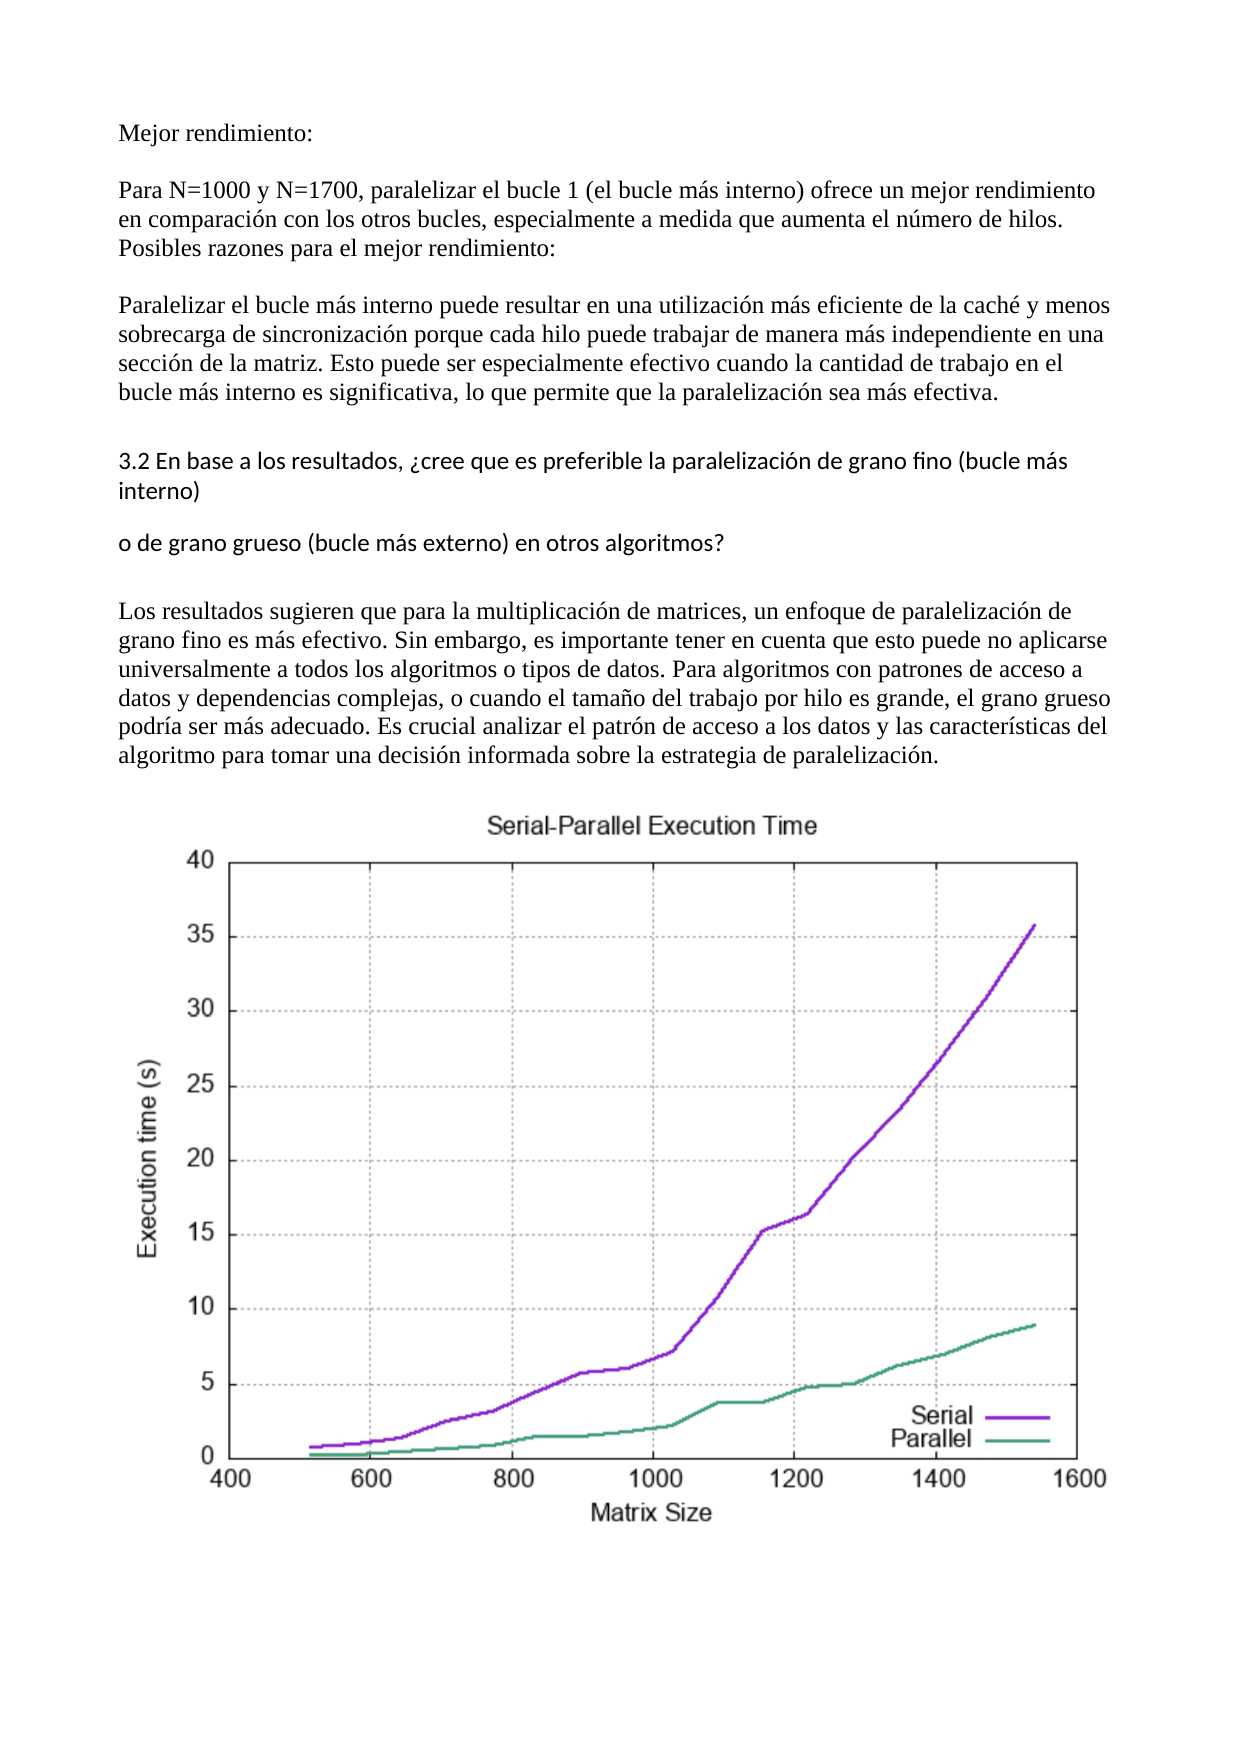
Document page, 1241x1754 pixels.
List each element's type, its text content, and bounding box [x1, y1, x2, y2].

text Los resultados sugieren que para la multiplicación de matrices, un enfoque de paralelización de grano fino es más efectivo. Sin embargo, es importante tener en cuenta que esto puede no aplicarse universalmente a todos los algoritmos o tipos de datos. Para algoritmos con patrones de acceso a datos y dependencias complejas, o cuando el tamaño del trabajo por hilo es grande, el grano grueso podría ser más adecuado. Es crucial analizar el patrón de acceso a los datos y las características del algoritmo para tomar una decisión informada sobre la estrategia de paralelización. [118, 596, 1122, 769]
text Para N=1000 y N=1700, paralelizar el bucle 1 (el bucle más interno) ofrece un mejor rendimiento en comparación con los otros bucles, especialmente a medida que aumenta el número de hilos. [118, 176, 1122, 233]
text Posibles razones para el mejor rendimiento: [118, 233, 1122, 262]
text o de grano grueso (bucle más externo) en otros algoritmos? [118, 527, 1122, 557]
text Paralelizar el bucle más interno puede resultar en una utilización más eficiente de la caché y menos sobrecarga de sincronización porque cada hilo puede trabajar de manera más independiente en una sección de la matriz. Esto puede ser especialmente efectivo cuando la cantidad de trabajo en el bucle más interno es significativa, lo que permite que la paralelización sea más efectiva. [118, 291, 1122, 406]
text Mejor rendimiento: [118, 118, 1122, 147]
text 3.2 En base a los resultados, ¿cree que es preferible la paralelización de grano fino (bucle más interno) [118, 445, 1122, 506]
